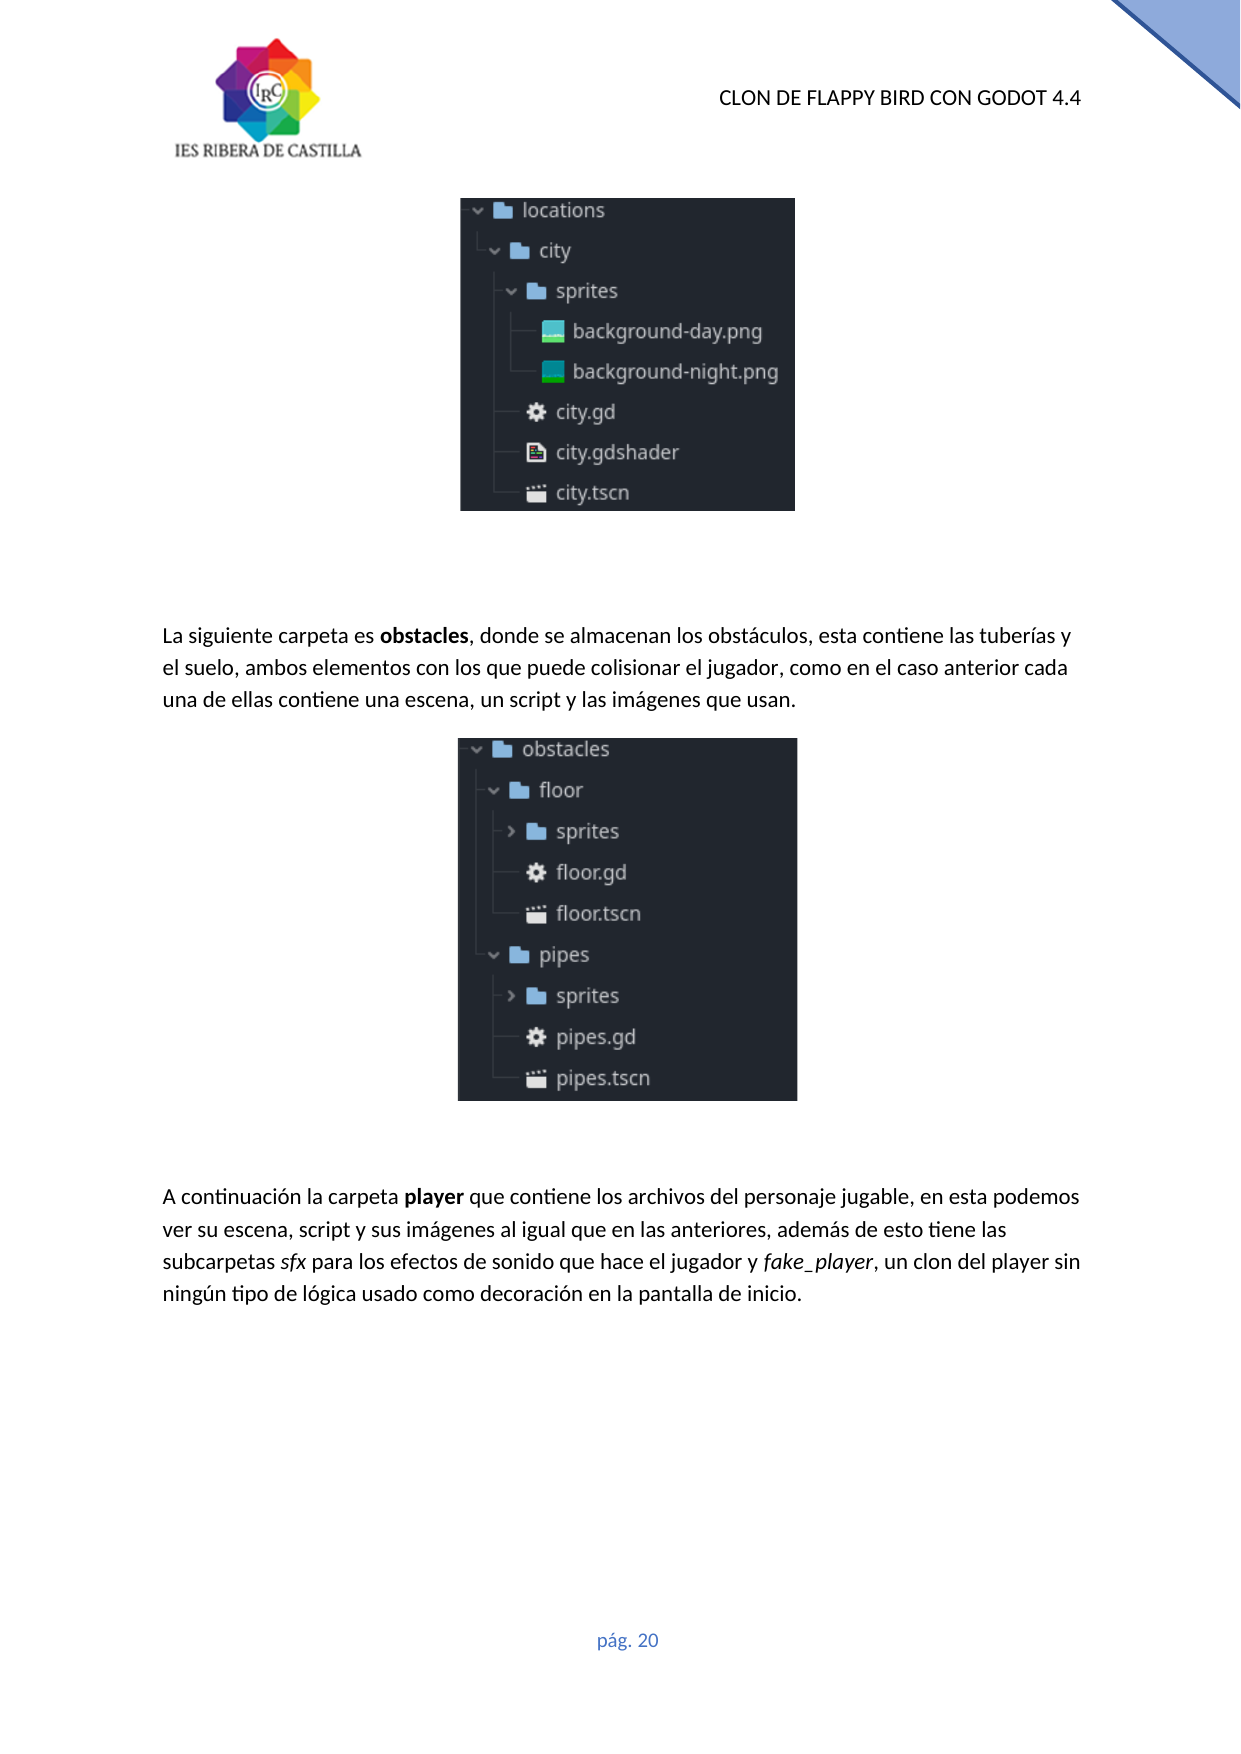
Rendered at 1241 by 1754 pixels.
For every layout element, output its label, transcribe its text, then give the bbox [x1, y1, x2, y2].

picture [173, 29, 366, 164]
text A continuación la carpeta player que contiene los archivos del personaje jugable, en esta podemos ver su escena, script y sus imágenes al igual que en las anteriores, además de esto tiene las subcarpetas sfx para los efectos de sonido que hace el jugador y fake_player, un clon del player sin ningún tipo de lógica usado como decoración en la pantalla de inicio. [162, 1182, 1093, 1307]
picture [457, 738, 798, 1101]
picture [460, 198, 795, 511]
text La siguiente carpeta es obstacles, donde se almacenan los obstáculos, esta contiene las tuberías y el suelo, ambos elementos con los que puede colisionar el jugador, como en el caso anterior cada una de ellas contiene una escena, un script y las imágenes que usan. [162, 621, 1093, 713]
